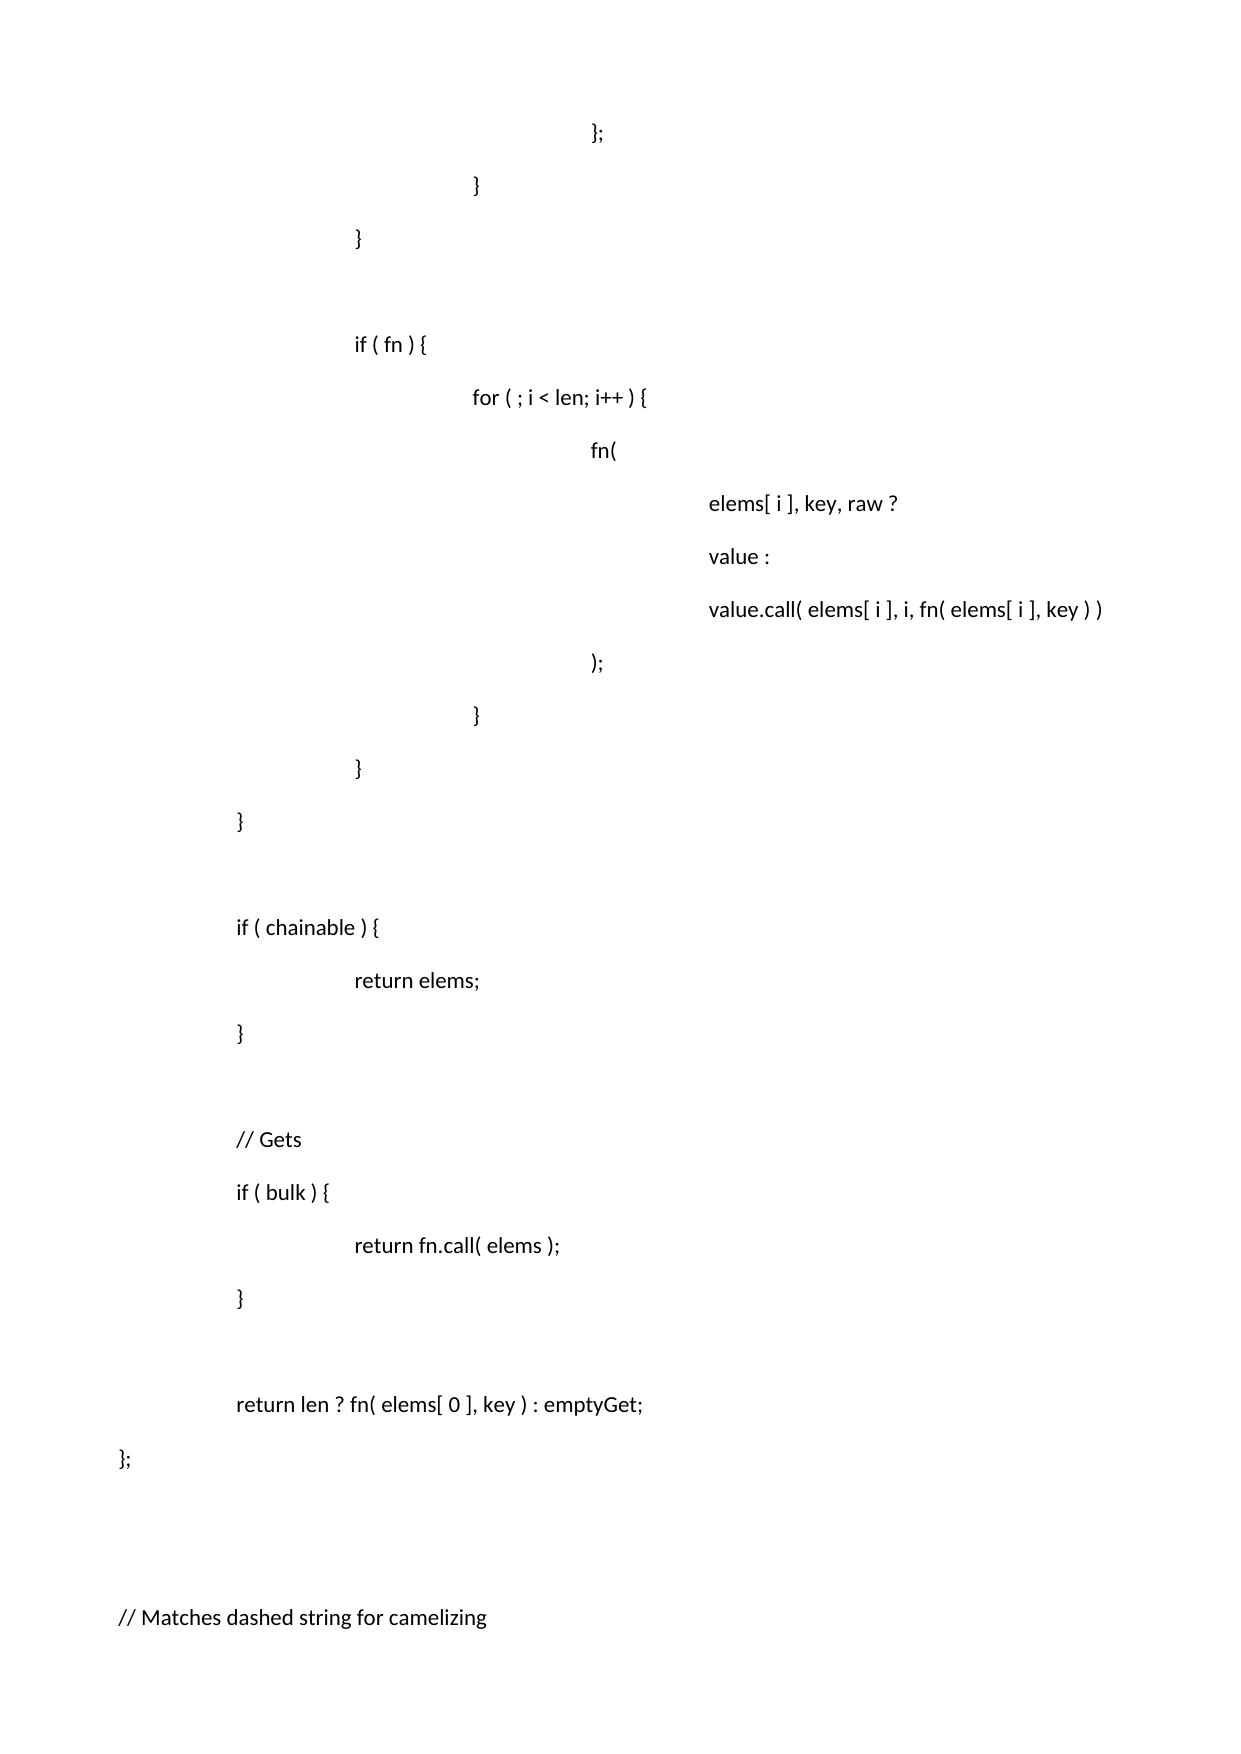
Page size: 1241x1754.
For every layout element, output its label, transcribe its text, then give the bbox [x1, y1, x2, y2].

text return len ? fn( elems[ 0 ], key ) : emptyGet; [118, 1391, 1122, 1419]
text elems[ i ], key, raw ? [118, 489, 1122, 517]
text return elems; [118, 966, 1122, 994]
text // Gets [118, 1126, 1122, 1153]
text return fn.call( elems ); [118, 1232, 1122, 1259]
text if ( chainable ) { [118, 913, 1122, 941]
text } [118, 171, 1122, 199]
text }; [118, 1444, 1122, 1472]
text for ( ; i < len; i++ ) { [118, 383, 1122, 411]
text } [118, 701, 1122, 729]
text } [118, 1284, 1122, 1313]
text } [118, 224, 1122, 252]
text } [118, 1019, 1122, 1047]
text if ( fn ) { [118, 330, 1122, 358]
text value.call( elems[ i ], i, fn( elems[ i ], key ) ) [118, 595, 1122, 623]
text } [118, 807, 1122, 835]
text if ( bulk ) { [118, 1178, 1122, 1207]
text }; [118, 118, 1122, 146]
text ); [118, 648, 1122, 676]
text fn( [118, 436, 1122, 464]
text // Matches dashed string for camelizing [118, 1603, 1122, 1631]
text } [118, 754, 1122, 782]
text value : [118, 542, 1122, 570]
